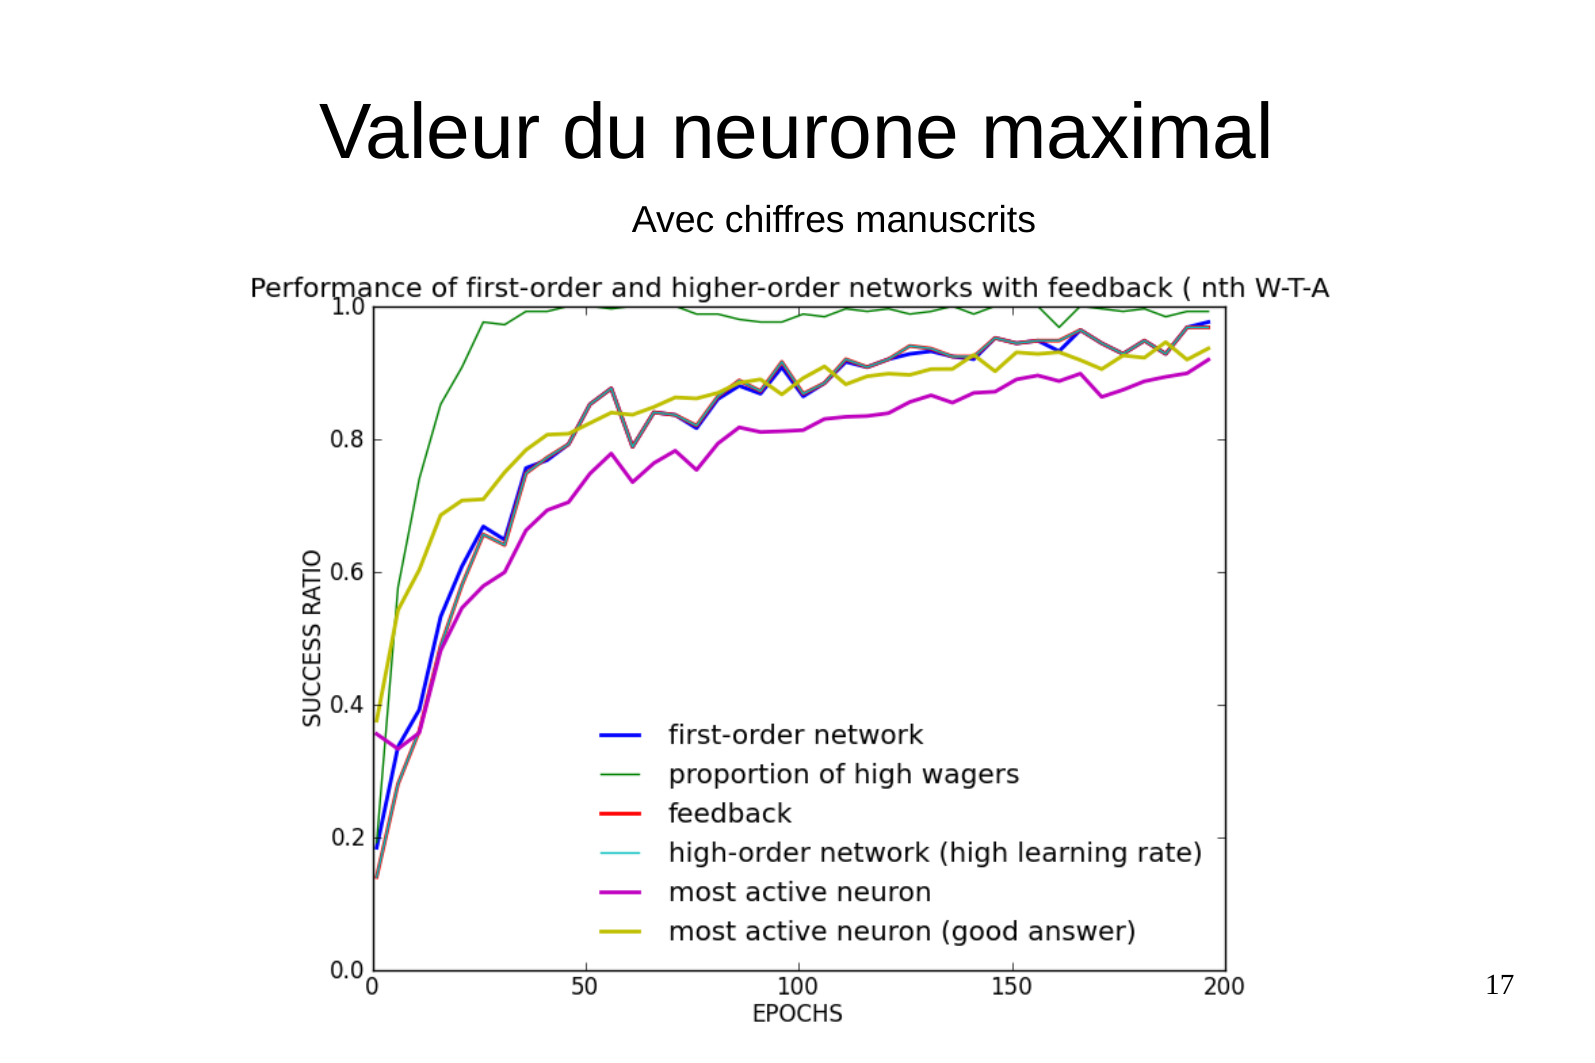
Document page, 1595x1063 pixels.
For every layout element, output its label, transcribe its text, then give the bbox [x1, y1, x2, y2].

title Valeur du neurone maximal [79, 42, 1515, 220]
text_box Avec chiffres manuscrits [617, 191, 1052, 249]
picture [235, 224, 1335, 1053]
